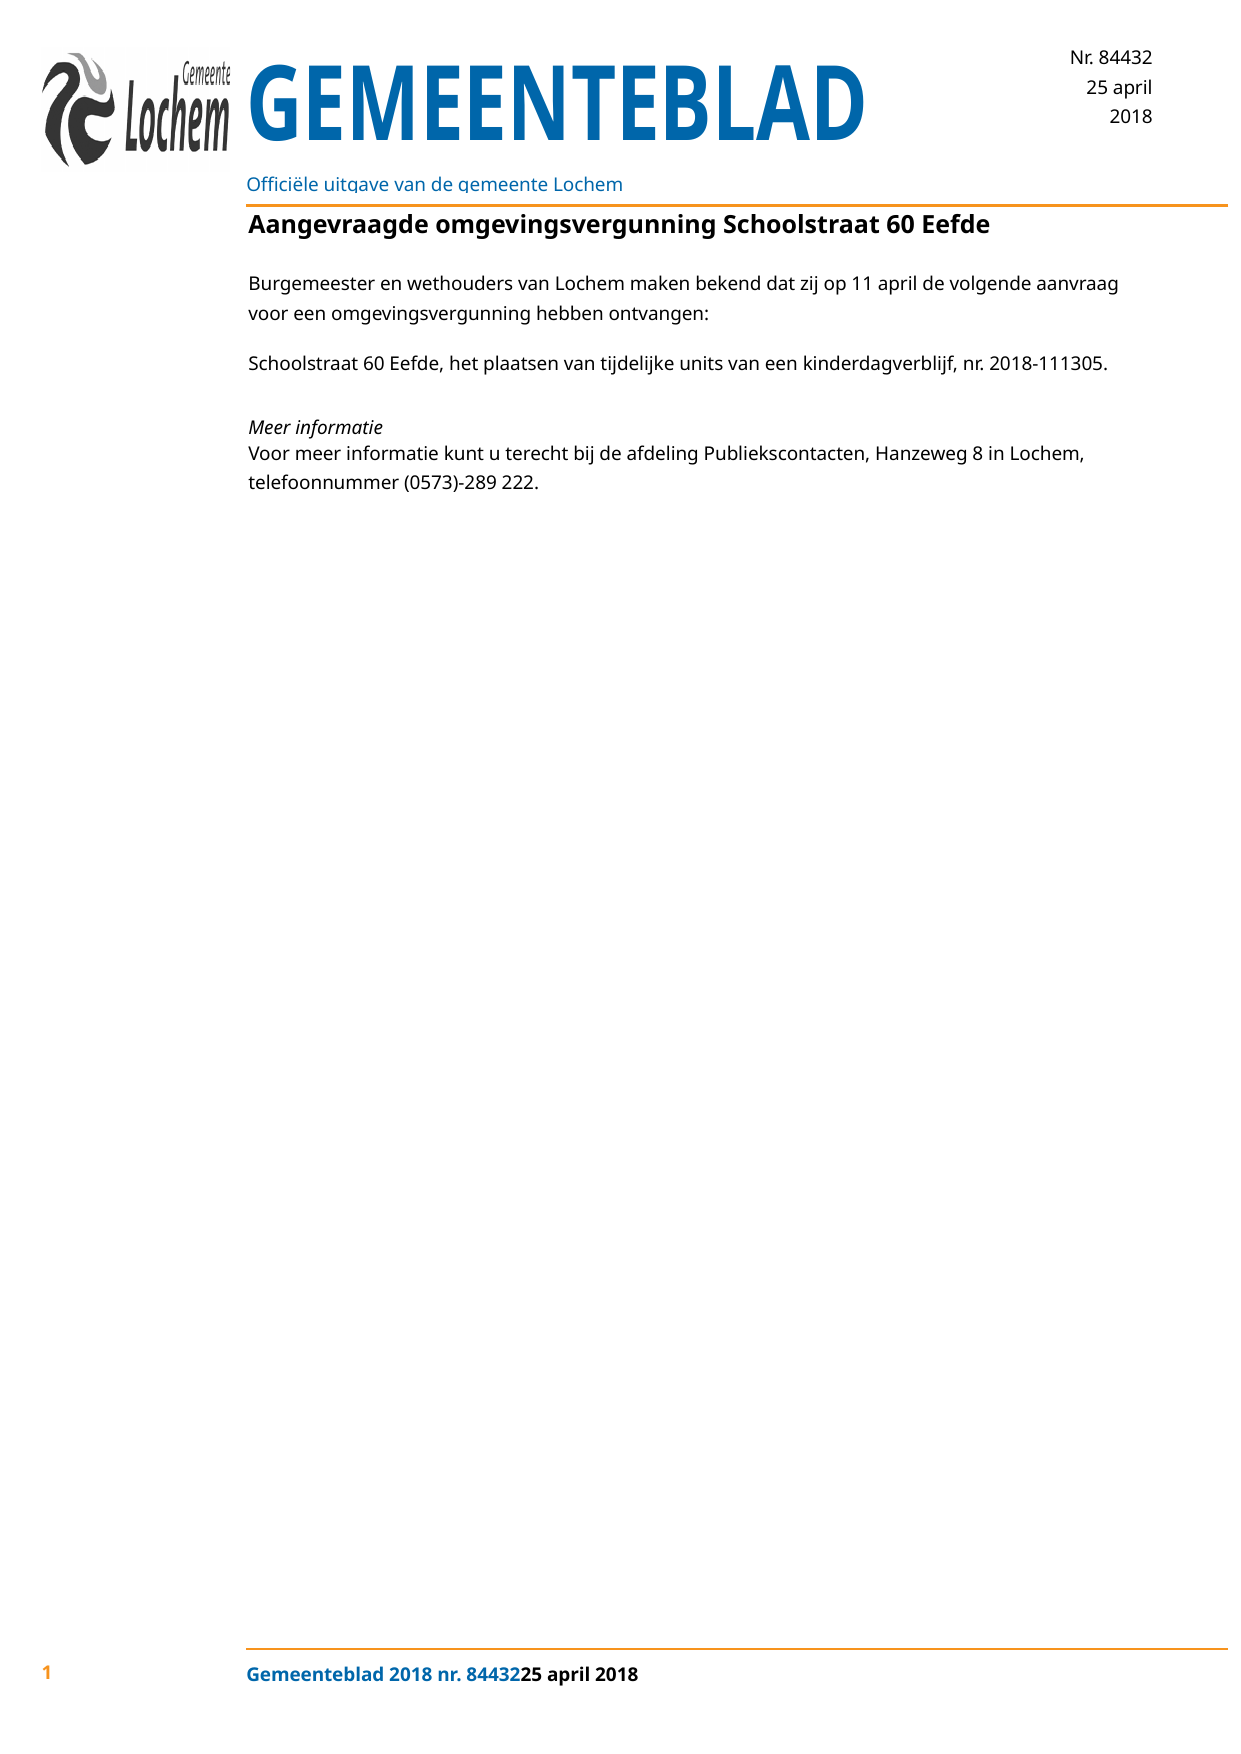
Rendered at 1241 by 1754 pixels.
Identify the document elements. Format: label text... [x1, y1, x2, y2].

picture [41, 47, 231, 172]
text Voor meer informatie kunt u terecht bij de afdeling Publiekscontacten, Hanzeweg 8 in Lochem, telefoonnummer (0573)-289 222. [248, 440, 1152, 495]
text Schoolstraat 60 Eefde, het plaatsen van tijdelijke units van een kinderdagverblijf, nr. 2018-111305. [248, 350, 1152, 376]
text Meer informatie [248, 414, 1152, 440]
text Aangevraagde omgevingsvergunning Schoolstraat 60 Eefde [248, 207, 1152, 241]
text Burgemeester en wethouders van Lochem maken bekend dat zij op 11 april de volgende aanvraag voor een omgevingsvergunning hebben ontvangen: [248, 270, 1152, 326]
